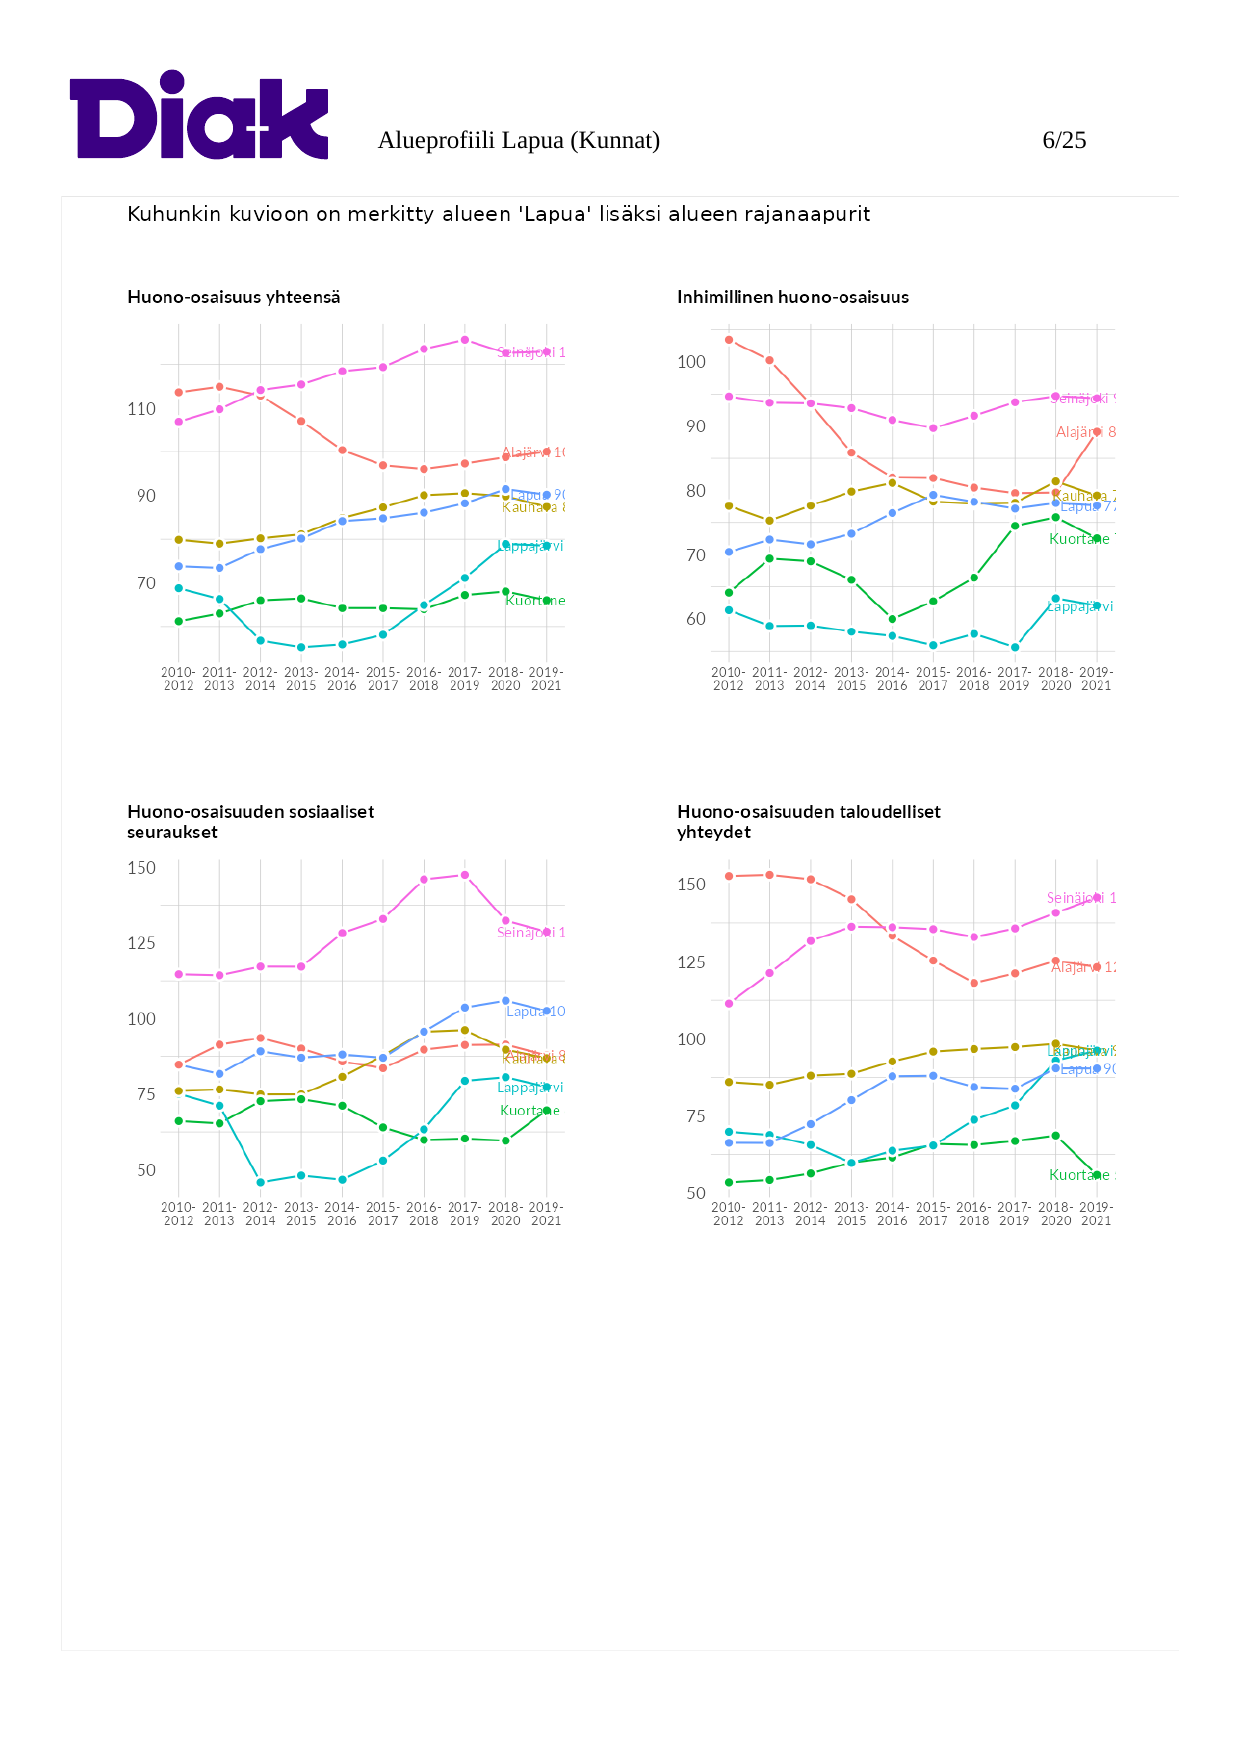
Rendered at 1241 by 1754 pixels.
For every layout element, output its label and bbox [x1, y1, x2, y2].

picture [61, 196, 1179, 1651]
